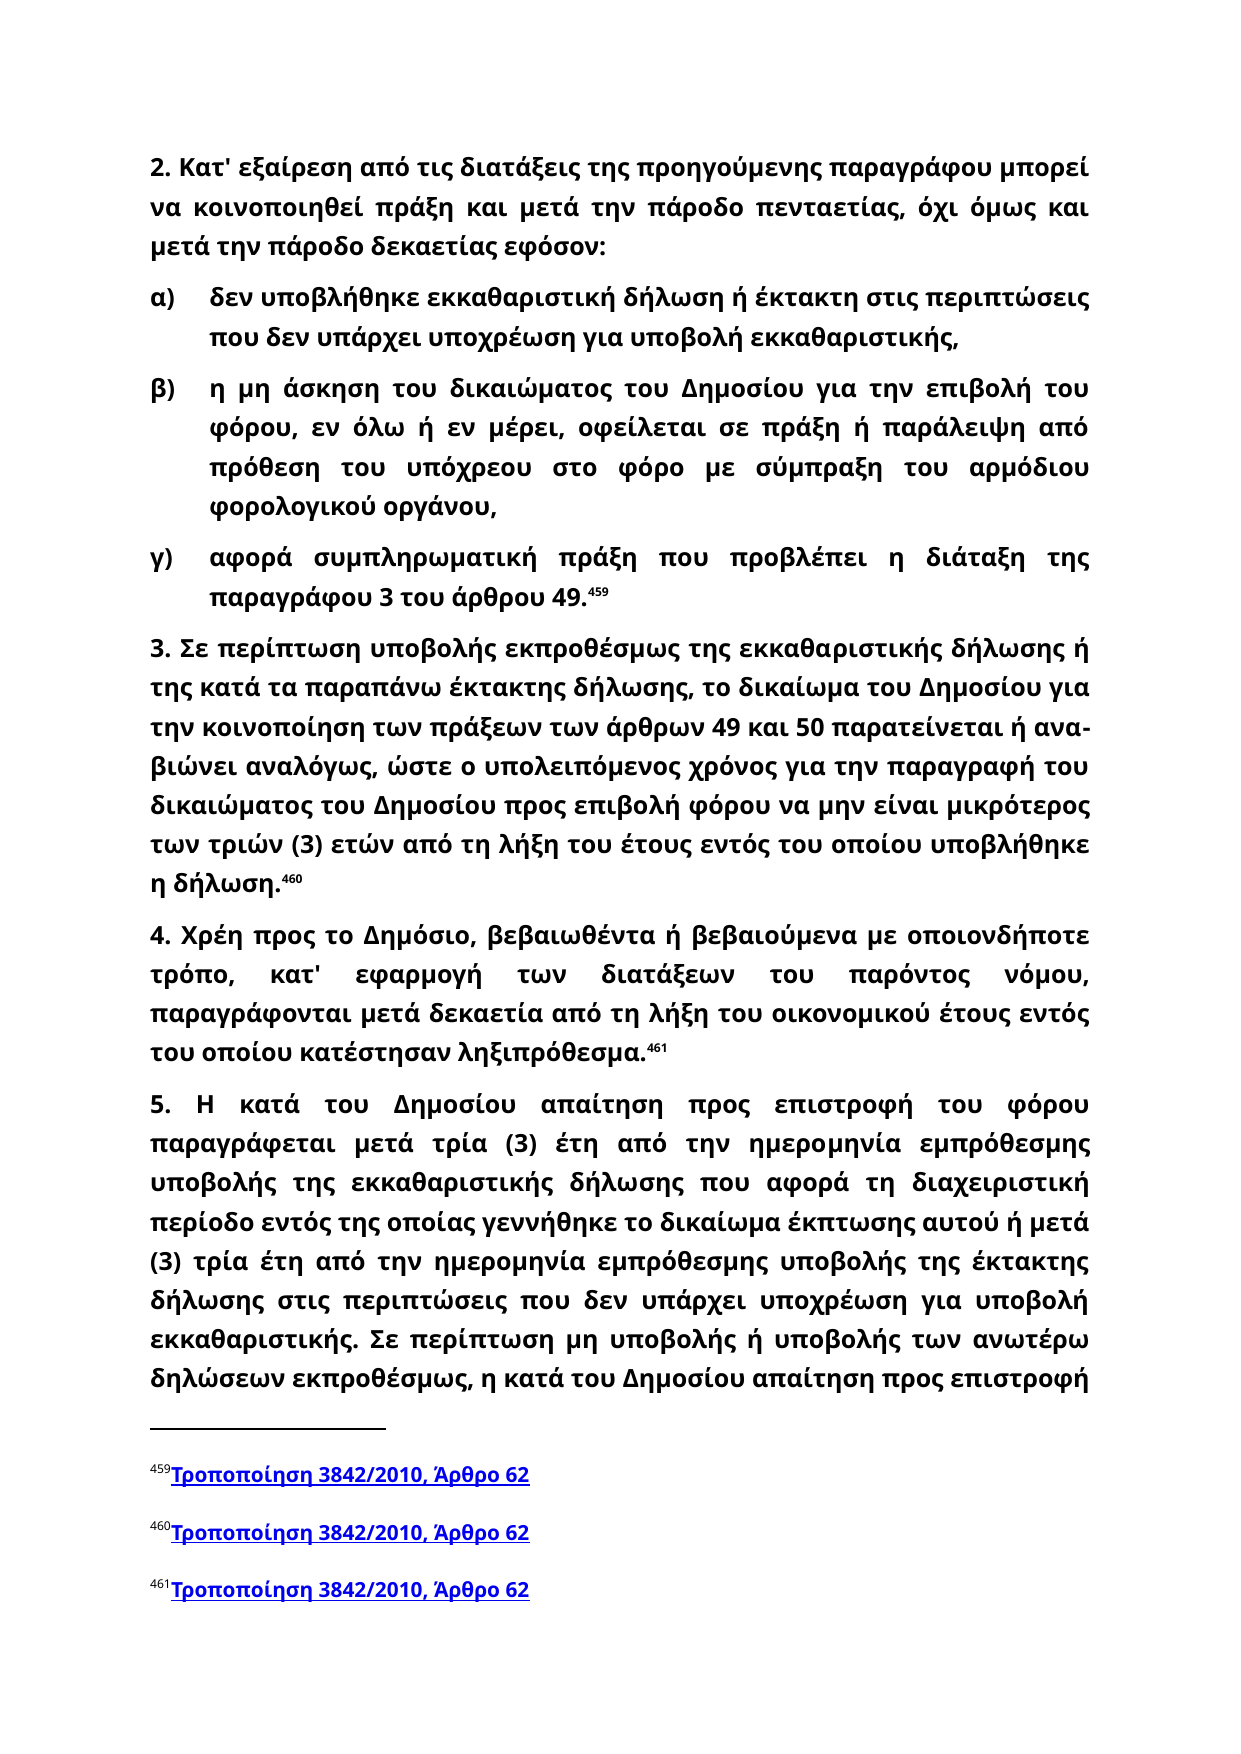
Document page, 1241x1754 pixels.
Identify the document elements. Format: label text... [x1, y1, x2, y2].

list β) η μη άσκηση του δικαιώματος του Δημοσίου για την επιβολή του φόρου, εν όλω ή εν μέρει, οφείλεται σε πράξη ή παράλειψη από πρόθεση του υπόχρεου στο φό­ρο με σύμπραξη του αρμόδιου φορολογικού οργάνου, [150, 371, 1090, 522]
text Τροποποίηση 3842/2010, Άρθρο 62 [150, 1460, 1090, 1489]
list γ) αφορά συμπληρωματική πράξη που προβλέπει η διάταξη της παραγράφου 3 του άρθρου 49. [150, 540, 1090, 613]
text 4. Χρέη προς το Δημόσιο, βεβαιωθέντα ή βεβαιούμενα με οποιονδήποτε τρόπο, κατ' εφαρμογή των διατάξεων του παρόντος νόμου, παραγράφονται μετά δεκαετία από τη λήξη του οικονομικού έτους εντός του οποίου κατέ­στησαν ληξιπρόθεσμα. [150, 917, 1090, 1069]
text Τροποποίηση 3842/2010, Άρθρο 62 [150, 1518, 1090, 1546]
text Τροποποίηση 3842/2010, Άρθρο 62 [150, 1576, 1090, 1604]
text 5. Η κατά του Δημοσίου απαίτηση προς επιστροφή του φόρου παραγράφεται μετά τρία (3) έτη από την ημερο­μηνία εμπρόθεσμης υποβολής της εκκαθαριστικής δήλω­σης που αφορά τη διαχειριστική περίοδο εντός της οποί­ας γεννήθηκε το δικαίωμα έκπτωσης αυτού ή μετά (3) τρία έτη από την ημερομηνία εμπρόθεσμης υποβολής της έκτακτης δήλωσης στις περιπτώσεις που δεν υπάρχει υποχρέωση για υποβολή εκκαθαριστικής. Σε περί­πτωση μη υποβολής ή υποβολής των ανωτέρω δηλώσεων εκπροθέσμως, η κατά του Δημοσίου απαίτηση προς επιστροφή [150, 1087, 1090, 1395]
text 3. Σε περίπτωση υποβολής εκπροθέσμως της εκκαθα­ριστικής δήλωσης ή της κατά τα παραπάνω έκτακτης δή­λωσης, το δικαίωμα του Δημοσίου για την κοινοποίηση των πράξεων των άρθρων 49 και 50 παρατείνεται ή ανα­βιώνει αναλόγως, ώστε ο υπολειπόμενος χρόνος για την παραγραφή του δικαιώματος του Δημοσίου προς επιβο­λή φόρου να μην είναι μικρότερος των τριών (3) ετών α­πό τη λήξη του έτους εντός του οποίου υποβλήθηκε η δήλωση. [150, 631, 1090, 900]
list α) δεν υποβλήθηκε εκκαθαριστική δήλωση ή έκτακτη στις περιπτώσεις που δεν υπάρχει υποχρέωση για υπο­βολή εκκαθαριστικής, [150, 280, 1090, 353]
text 2. Κατ' εξαίρεση από τις διατάξεις της προηγούμενης παραγράφου μπορεί να κοινοποιηθεί πράξη και μετά την πάροδο πενταετίας, όχι όμως και μετά την πάροδο δεκα­ετίας εφόσον: [150, 150, 1090, 262]
